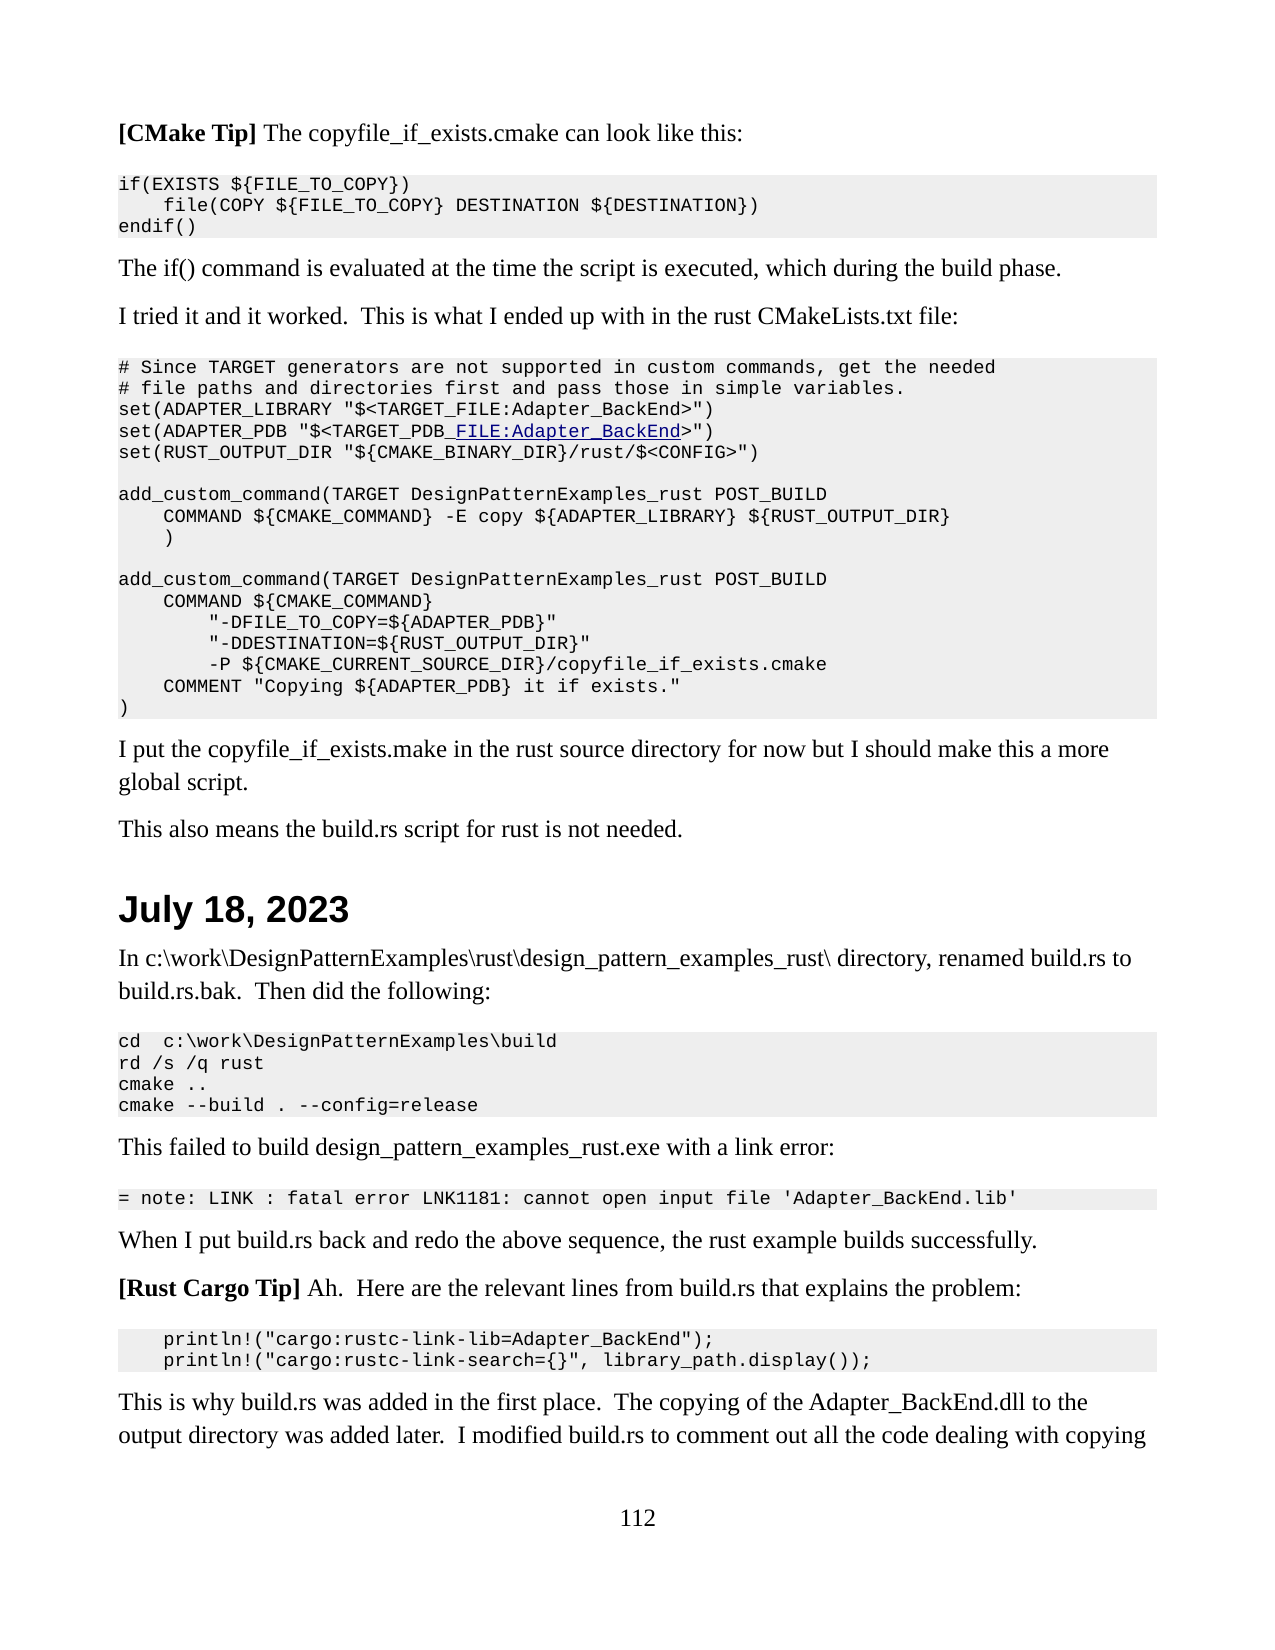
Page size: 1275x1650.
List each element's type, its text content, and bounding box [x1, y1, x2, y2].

text [Rust Cargo Tip] Ah. Here are the relevant lines from build.rs that explains the problem: [118, 1273, 1157, 1301]
text set(ADAPTER_PDB "$<TARGET_PDB_FILE:Adapter_BackEnd>") [118, 421, 1157, 443]
text cd c:\work\DesignPatternExamples\build [118, 1032, 1157, 1053]
text This also means the build.rs script for rust is not needed. [118, 814, 1157, 843]
text endif() [118, 217, 1157, 238]
text I tried it and it worked. This is what I ended up with in the rust CMakeLists.txt file: [118, 301, 1157, 330]
text This failed to build design_pattern_examples_rust.exe with a link error: [118, 1132, 1157, 1161]
text set(RUST_OUTPUT_DIR "${CMAKE_BINARY_DIR}/rust/$<CONFIG>") [118, 443, 1157, 464]
text The if() command is evaluated at the time the script is executed, which during the build phase. [118, 253, 1157, 282]
text ) [118, 528, 1157, 549]
text COMMAND ${CMAKE_COMMAND} [118, 591, 1157, 613]
text -P ${CMAKE_CURRENT_SOURCE_DIR}/copyfile_if_exists.cmake [118, 655, 1157, 676]
text ) [118, 698, 1157, 719]
text I put the copyfile_if_exists.make in the rust source directory for now but I should make this a more global script. [118, 734, 1157, 796]
text = note: LINK : fatal error LNK1181: cannot open input file 'Adapter_BackEnd.lib' [118, 1189, 1157, 1210]
text set(ADAPTER_LIBRARY "$<TARGET_FILE:Adapter_BackEnd>") [118, 400, 1157, 421]
text # Since TARGET generators are not supported in custom commands, get the needed [118, 358, 1157, 379]
text "-DDESTINATION=${RUST_OUTPUT_DIR}" [118, 634, 1157, 655]
text println!("cargo:rustc-link-lib=Adapter_BackEnd"); [118, 1329, 1157, 1351]
text In c:\work\DesignPatternExamples\rust\design_pattern_examples_rust\ directory, renamed build.rs to build.rs.bak. Then did the following: [118, 943, 1157, 1004]
text add_custom_command(TARGET DesignPatternExamples_rust POST_BUILD [118, 570, 1157, 591]
text cmake .. [118, 1075, 1157, 1096]
text This is why build.rs was added in the first place. The copying of the Adapter_BackEnd.dll to the output directory was added later. I modified build.rs to comment out all the code dealing with copying [118, 1387, 1157, 1448]
text if(EXISTS ${FILE_TO_COPY}) [118, 175, 1157, 196]
text When I put build.rs back and redo the above sequence, the rust example builds successfully. [118, 1225, 1157, 1254]
text add_custom_command(TARGET DesignPatternExamples_rust POST_BUILD [118, 485, 1157, 506]
text COMMENT "Copying ${ADAPTER_PDB} it if exists." [118, 676, 1157, 698]
text # file paths and directories first and pass those in simple variables. [118, 379, 1157, 400]
text "-DFILE_TO_COPY=${ADAPTER_PDB}" [118, 613, 1157, 634]
text COMMAND ${CMAKE_COMMAND} -E copy ${ADAPTER_LIBRARY} ${RUST_OUTPUT_DIR} [118, 506, 1157, 528]
text file(COPY ${FILE_TO_COPY} DESTINATION ${DESTINATION}) [118, 196, 1157, 217]
text [CMake Tip] The copyfile_if_exists.cmake can look like this: [118, 118, 1157, 147]
subtitle July 18, 2023 [118, 887, 1157, 930]
text cmake --build . --config=release [118, 1096, 1157, 1117]
text println!("cargo:rustc-link-search={}", library_path.display()); [118, 1351, 1157, 1372]
text rd /s /q rust [118, 1053, 1157, 1075]
